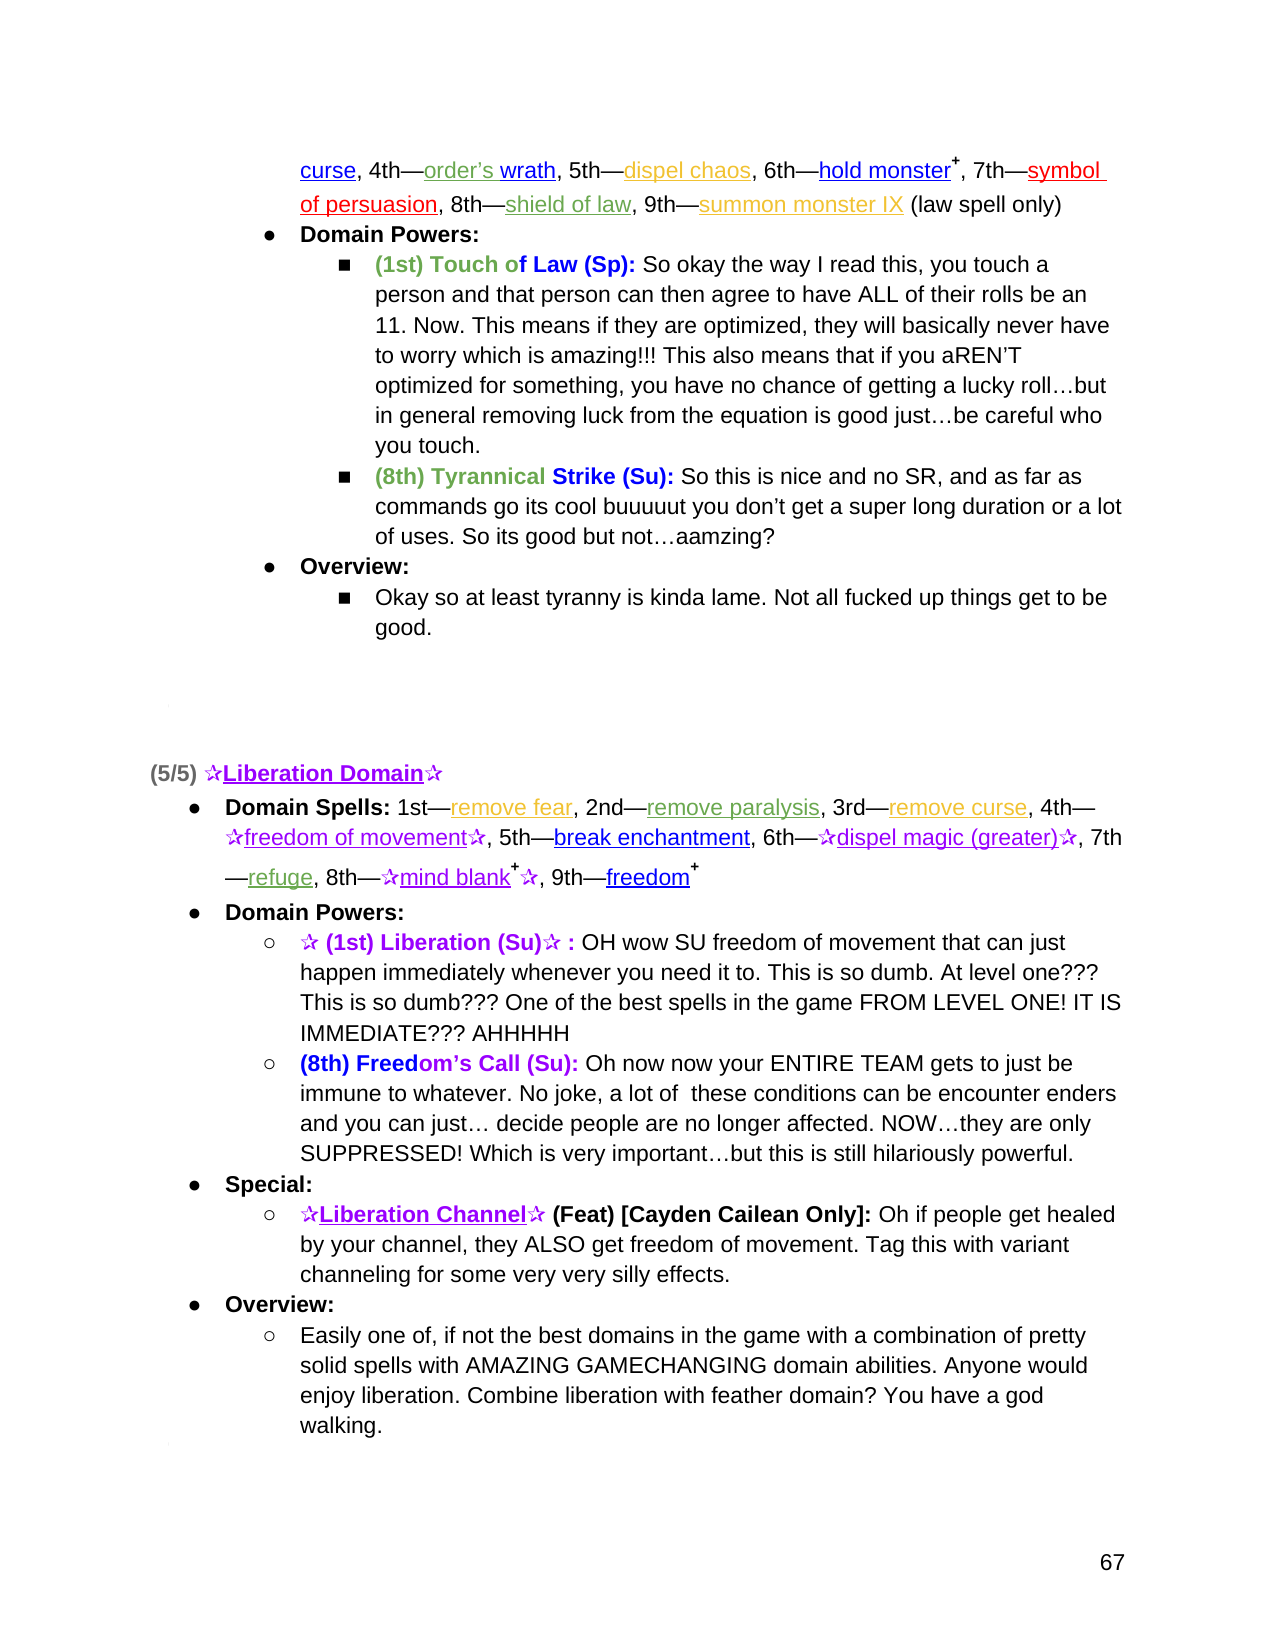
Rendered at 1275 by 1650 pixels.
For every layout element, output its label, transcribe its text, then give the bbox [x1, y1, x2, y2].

list Overview: [262, 553, 1125, 579]
list (8th) Tyrannical Strike (Su): So this is nice and no SR, and as far as commands go its cool buuuuut you don’t get a super long duration or a lot of uses. So its good but not…aamzing? [337, 463, 1125, 549]
list Overview: [187, 1291, 1125, 1318]
list Okay so at least tyranny is kinda lame. Not all fucked up things get to be good. [337, 583, 1125, 640]
list (1st) Touch of Law (Sp): So okay the way I read this, you touch a person and that person can then agree to have ALL of their rolls be an 11. Now. This means if they are optimized, they will basically never have to worry which is amazing!!! This also means that if you aREN’T optimized for something, you have no chance of getting a lucky roll…but in general removing luck from the equation is good just…be careful who you touch. [337, 251, 1125, 459]
list ✰ (1st) Liberation (Su)✰ : OH wow SU freedom of movement that can just happen immediately whenever you need it to. This is so dumb. At level one??? This is so dumb??? One of the best spells in the game FROM LEVEL ONE! IT IS IMMEDIATE??? AHHHHH [262, 929, 1125, 1046]
list curse, 4th—order’s wrath, 5th—dispel chaos, 6th—hold monster+, 7th—symbol of persuasion, 8th—shield of law, 9th—summon monster IX (law spell only) [262, 150, 1125, 217]
list Special: [187, 1171, 1125, 1197]
list ✰Liberation Channel✰ (Feat) [Cayden Cailean Only]: Oh if people get healed by your channel, they ALSO get freedom of movement. Tag this with variant channeling for some very very silly effects. [262, 1201, 1125, 1287]
subtitle (5/5) ✰Liberation Domain✰ [150, 759, 1125, 786]
list Domain Powers: [262, 221, 1125, 247]
list (8th) Freedom’s Call (Su): Oh now now your ENTIRE TEAM gets to just be immune to whatever. No joke, a lot of these conditions can be encounter enders and you can just… decide people are no longer affected. NOW…they are only SUPPRESSED! Which is very important…but this is still hilariously powerful. [262, 1050, 1125, 1167]
list Domain Powers: [187, 899, 1125, 925]
list Domain Spells: 1st—remove fear, 2nd—remove paralysis, 3rd—remove curse, 4th—✰freedom of movement✰, 5th—break enchantment, 6th—✰dispel magic (greater)✰, 7th—refuge, 8th—✰mind blank+✰, 9th—freedom+ [187, 794, 1125, 893]
list Easily one of, if not the best domains in the game with a combination of pretty solid spells with AMAZING GAMECHANGING domain abilities. Anyone would enjoy liberation. Combine liberation with feather domain? You have a god walking. [262, 1322, 1125, 1438]
